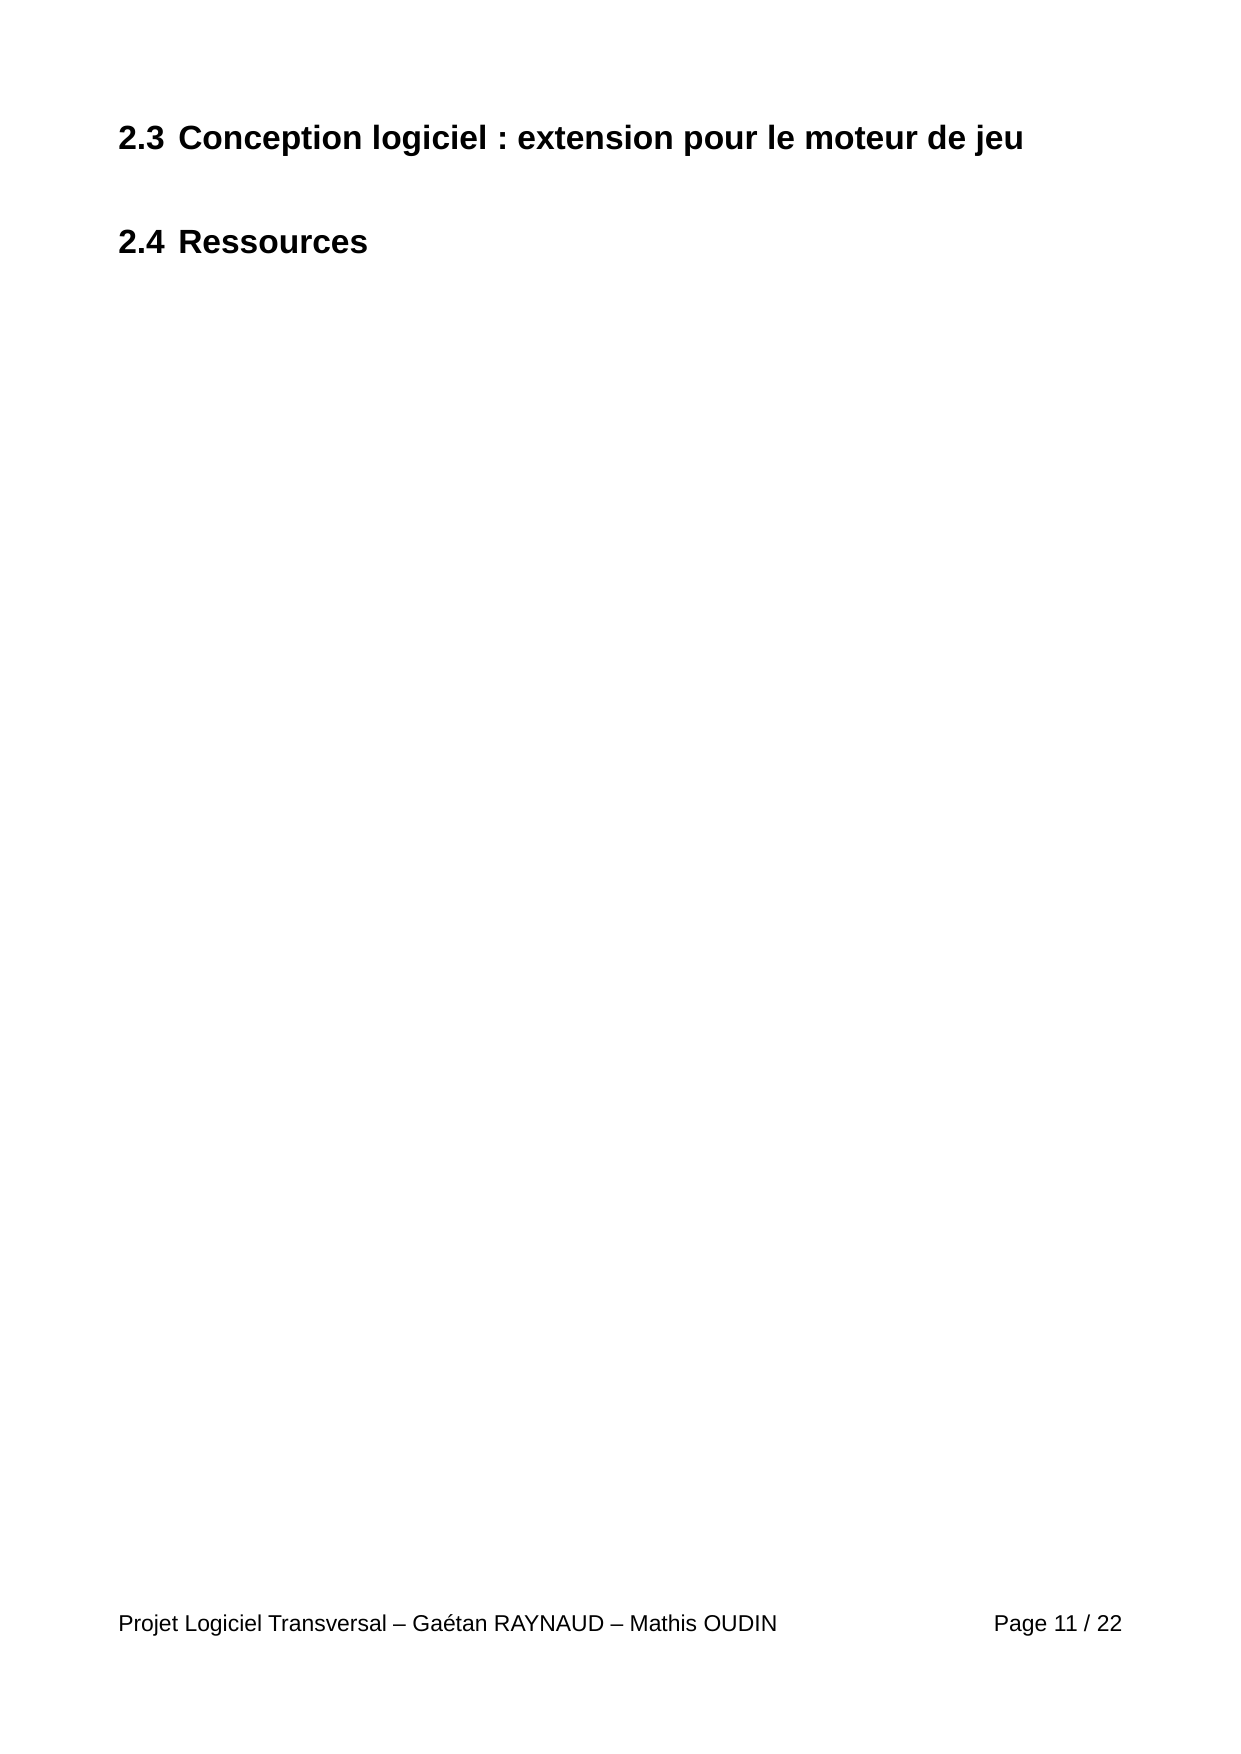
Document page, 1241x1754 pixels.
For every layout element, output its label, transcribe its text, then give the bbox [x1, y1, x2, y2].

subtitle Conception logiciel : extension pour le moteur de jeu [118, 118, 1122, 157]
subtitle Ressources [118, 222, 1122, 260]
